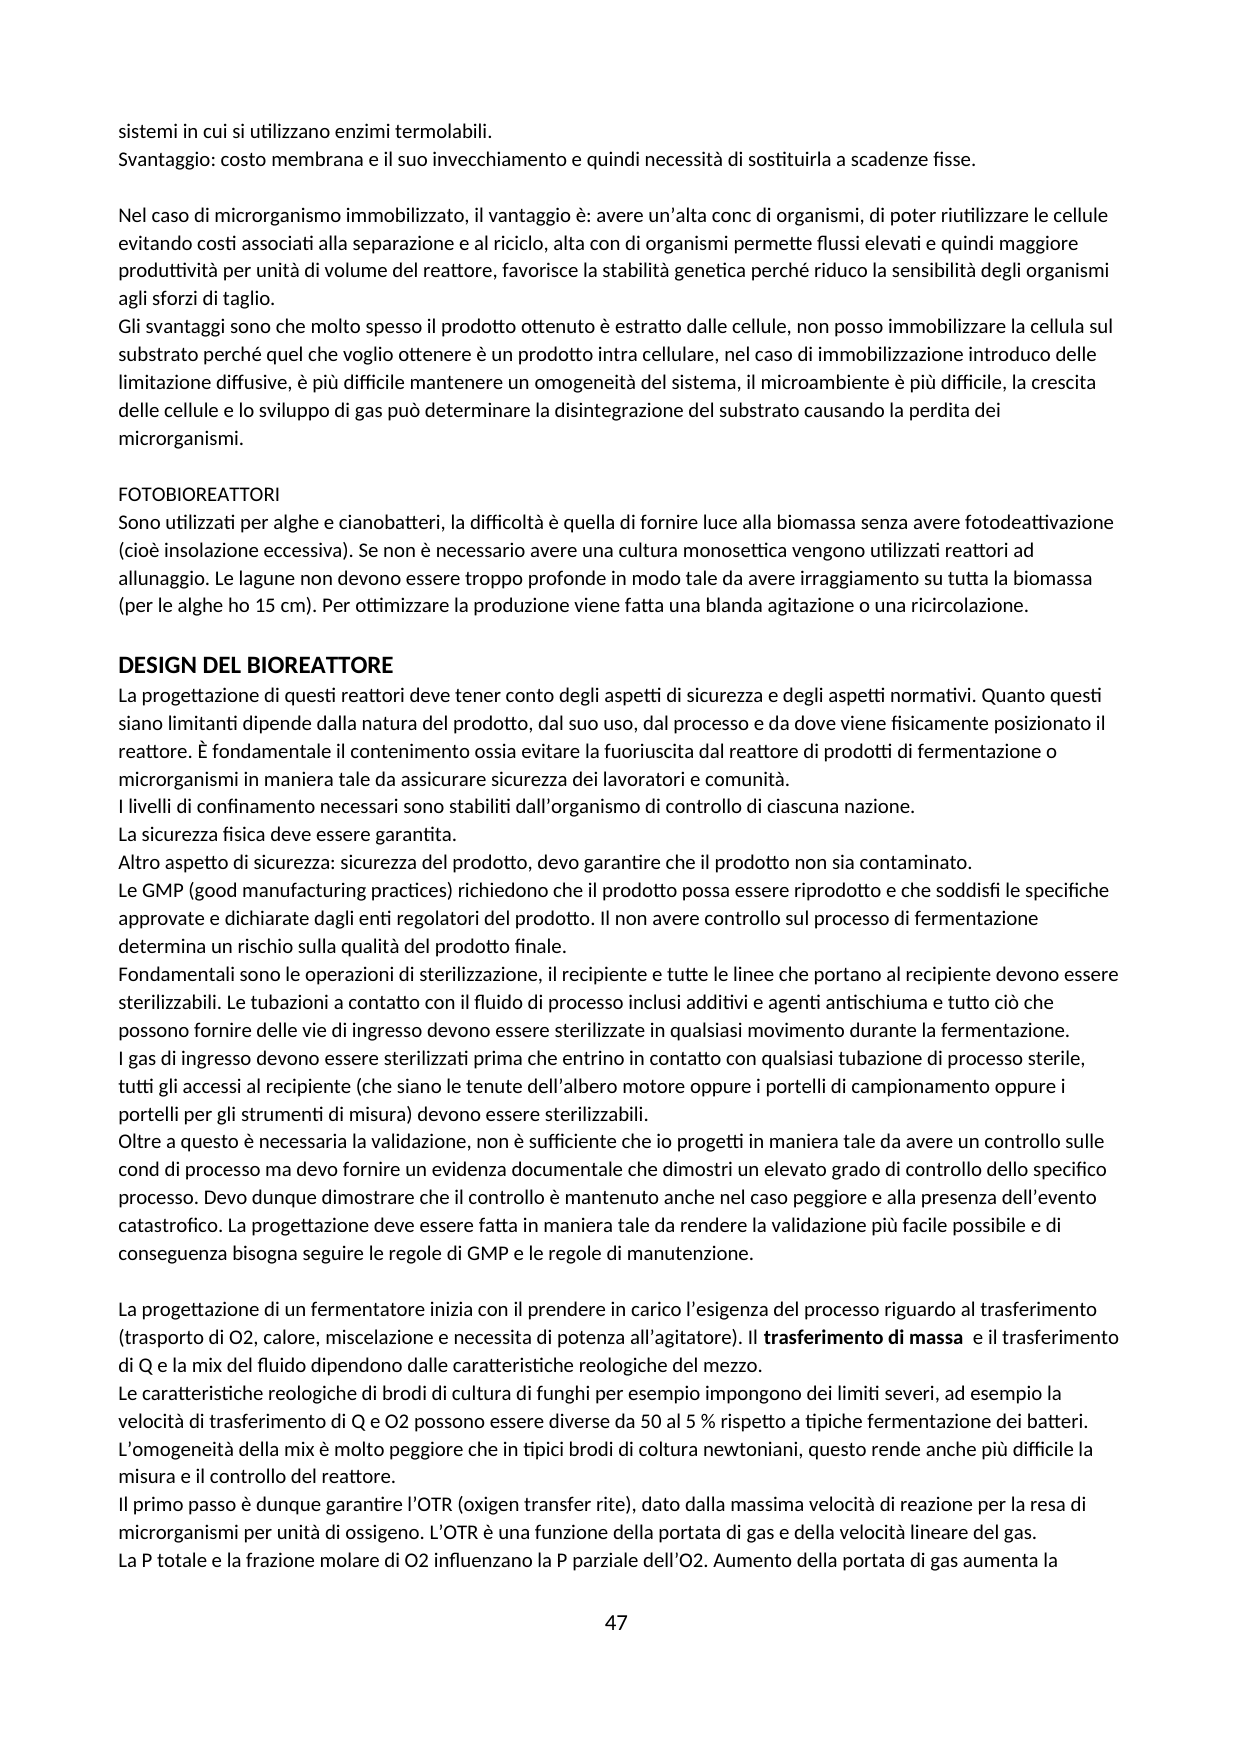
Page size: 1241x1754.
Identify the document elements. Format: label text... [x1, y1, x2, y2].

text sistemi in cui si utilizzano enzimi termolabili. Svantaggio: costo membrana e il suo invecchiamento e quindi necessità di sostituirla a scadenze fisse. Nel caso di microrganismo immobilizzato, il vantaggio è: avere un’alta conc di organismi, di poter riutilizzare le cellule evitando costi associati alla separazione e al riciclo, alta con di organismi permette flussi elevati e quindi maggiore produttività per unità di volume del reattore, favorisce la stabilità genetica perché riduco la sensibilità degli organismi agli sforzi di taglio. Gli svantaggi sono che molto spesso il prodotto ottenuto è estratto dalle cellule, non posso immobilizzare la cellula sul substrato perché quel che voglio ottenere è un prodotto intra cellulare, nel caso di immobilizzazione introduco delle limitazione diffusive, è più difficile mantenere un omogeneità del sistema, il microambiente è più difficile, la crescita delle cellule e lo sviluppo di gas può determinare la disintegrazione del substrato causando la perdita dei microrganismi. FOTOBIOREATTORI Sono utilizzati per alghe e cianobatteri, la difficoltà è quella di fornire luce alla biomassa senza avere fotodeattivazione (cioè insolazione eccessiva). Se non è necessario avere una cultura monosettica vengono utilizzati reattori ad allunaggio. Le lagune non devono essere troppo profonde in modo tale da avere irraggiamento su tutta la biomassa (per le alghe ho 15 cm). Per ottimizzare la produzione viene fatta una blanda agitazione o una ricircolazione. DESIGN DEL BIOREATTORE La progettazione di questi reattori deve tener conto degli aspetti di sicurezza e degli aspetti normativi. Quanto questi siano limitanti dipende dalla natura del prodotto, dal suo uso, dal processo e da dove viene fisicamente posizionato il reattore. È fondamentale il contenimento ossia evitare la fuoriuscita dal reattore di prodotti di fermentazione o microrganismi in maniera tale da assicurare sicurezza dei lavoratori e comunità. I livelli di confinamento necessari sono stabiliti dall’organismo di controllo di ciascuna nazione. La sicurezza fisica deve essere garantita. Altro aspetto di sicurezza: sicurezza del prodotto, devo garantire che il prodotto non sia contaminato. Le GMP (good manufacturing practices) richiedono che il prodotto possa essere riprodotto e che soddisfi le specifiche approvate e dichiarate dagli enti regolatori del prodotto. Il non avere controllo sul processo di fermentazione determina un rischio sulla qualità del prodotto finale. Fondamentali sono le operazioni di sterilizzazione, il recipiente e tutte le linee che portano al recipiente devono essere sterilizzabili. Le tubazioni a contatto con il fluido di processo inclusi additivi e agenti antischiuma e tutto ciò che possono fornire delle vie di ingresso devono essere sterilizzate in qualsiasi movimento durante la fermentazione. I gas di ingresso devono essere sterilizzati prima che entrino in contatto con qualsiasi tubazione di processo sterile, tutti gli accessi al recipiente (che siano le tenute dell’albero motore oppure i portelli di campionamento oppure i portelli per gli strumenti di misura) devono essere sterilizzabili. Oltre a questo è necessaria la validazione, non è sufficiente che io progetti in maniera tale da avere un controllo sulle cond di processo ma devo fornire un evidenza documentale che dimostri un elevato grado di controllo dello specifico processo. Devo dunque dimostrare che il controllo è mantenuto anche nel caso peggiore e alla presenza dell’evento catastrofico. La progettazione deve essere fatta in maniera tale da rendere la validazione più facile possibile e di conseguenza bisogna seguire le regole di GMP e le regole di manutenzione. La progettazione di un fermentatore inizia con il prendere in carico l’esigenza del processo riguardo al trasferimento (trasporto di O2, calore, miscelazione e necessita di potenza all’agitatore). Il trasferimento di massa e il trasferimento di Q e la mix del fluido dipendono dalle caratteristiche reologiche del mezzo. Le caratteristiche reologiche di brodi di cultura di funghi per esempio impongono dei limiti severi, ad esempio la velocità di trasferimento di Q e O2 possono essere diverse da 50 al 5 % rispetto a tipiche fermentazione dei batteri. L’omogeneità della mix è molto peggiore che in tipici brodi di coltura newtoniani, questo rende anche più difficile la misura e il controllo del reattore. Il primo passo è dunque garantire l’OTR (oxigen transfer rite), dato dalla massima velocità di reazione per la resa di microrganismi per unità di ossigeno. L’OTR è una funzione della portata di gas e della velocità lineare del gas. La P totale e la frazione molare di O2 influenzano la P parziale dell’O2. Aumento della portata di gas aumenta la [118, 118, 1124, 1573]
